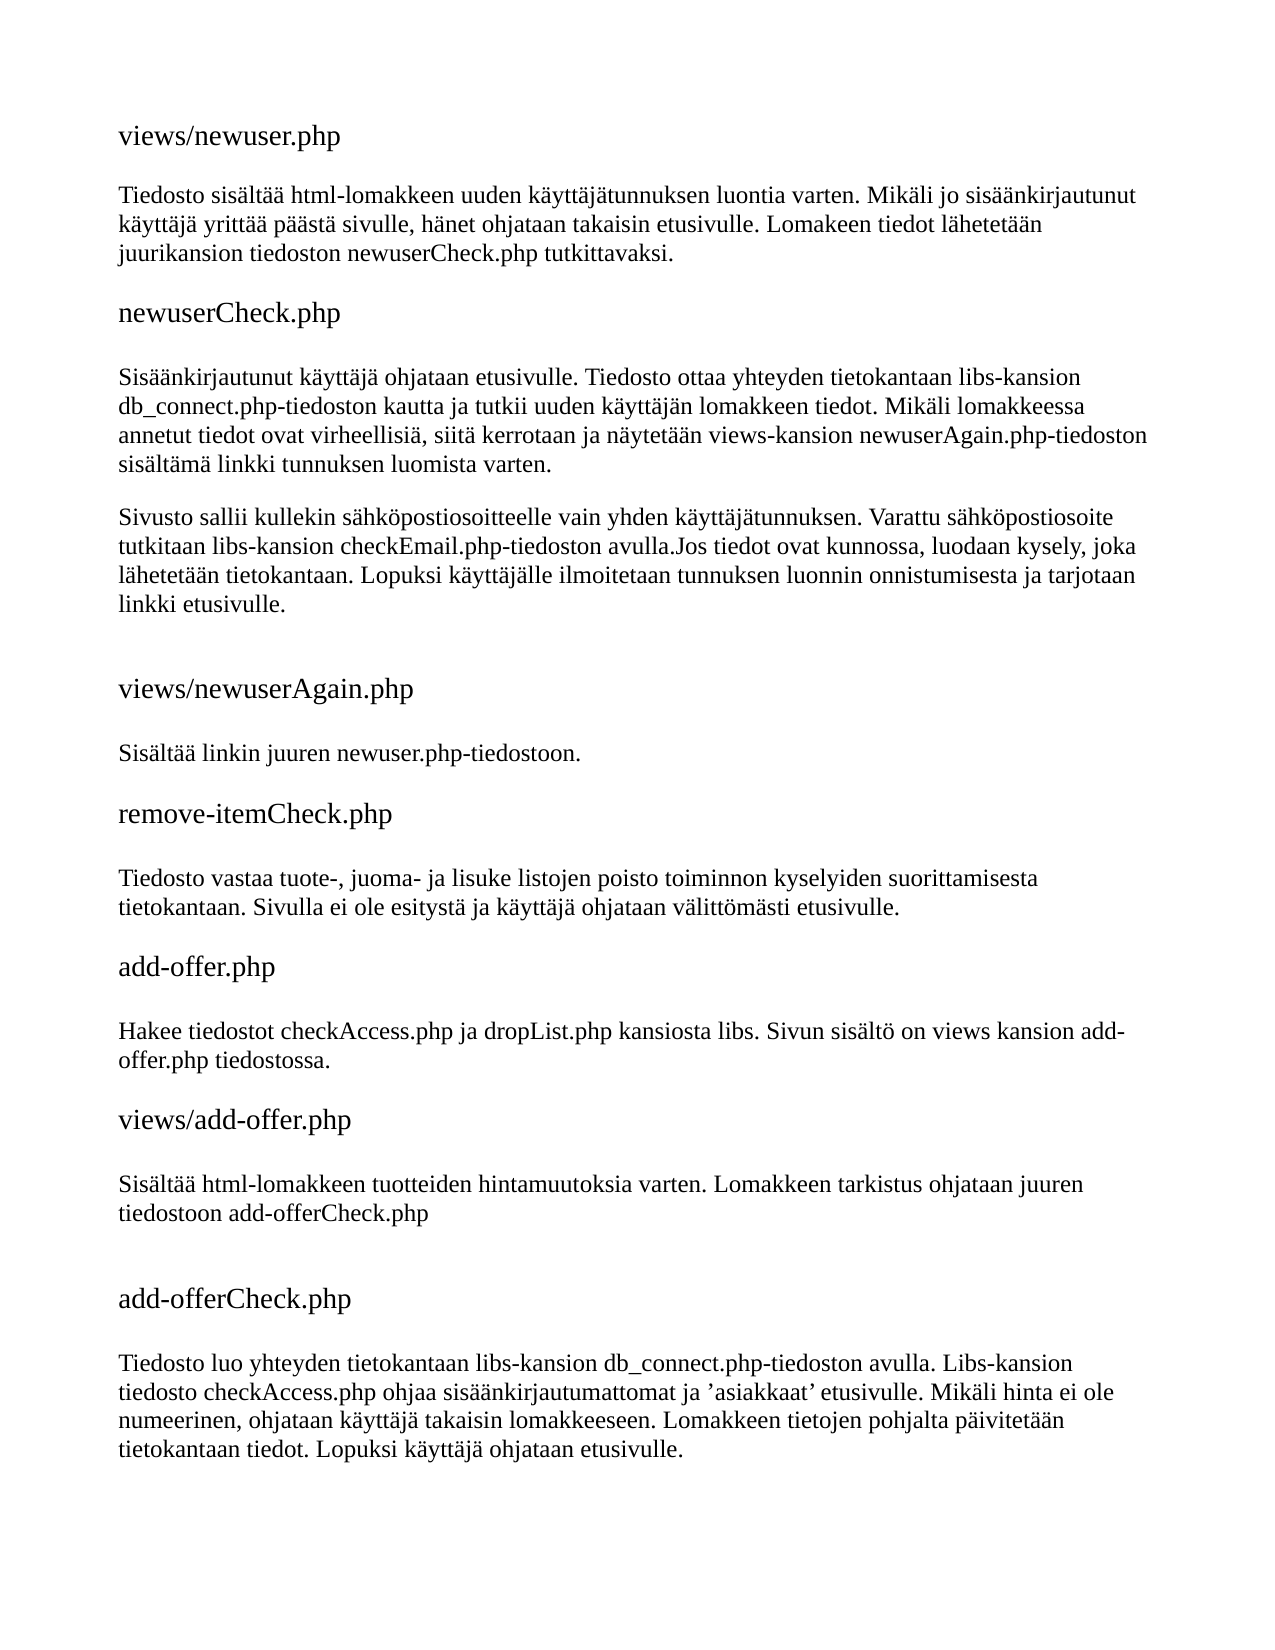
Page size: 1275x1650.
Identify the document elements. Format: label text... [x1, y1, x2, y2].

text add-offer.php [118, 949, 1157, 983]
text add-offerCheck.php [118, 1281, 1157, 1314]
text Tiedosto vastaa tuote-, juoma- ja lisuke listojen poisto toiminnon kyselyiden suorittamisesta tietokantaan. Sivulla ei ole esitystä ja käyttäjä ohjataan välittömästi etusivulle. [118, 863, 1157, 920]
text Sisältää linkin juuren newuser.php-tiedostoon. [118, 738, 1157, 767]
text views/add-offer.php [118, 1102, 1157, 1136]
text remove-itemCheck.php [118, 796, 1157, 829]
text Sisältää html-lomakkeen tuotteiden hintamuutoksia varten. Lomakkeen tarkistus ohjataan juuren tiedostoon add-offerCheck.php [118, 1169, 1157, 1227]
text Sivusto sallii kullekin sähköpostiosoitteelle vain yhden käyttäjätunnuksen. Varattu sähköpostiosoite tutkitaan libs-kansion checkEmail.php-tiedoston avulla. Jos tiedot ovat kunnossa, luodaan kysely, joka lähetetään tietokantaan. Lopuksi käyttäjälle ilmoitetaan tunnuksen luonnin onnistumisesta ja tarjotaan linkki etusivulle. [118, 502, 1157, 617]
text views/newuser.php [118, 118, 1157, 152]
text Sisäänkirjautunut käyttäjä ohjataan etusivulle. Tiedosto ottaa yhteyden tietokantaan libs-kansion db_connect.php-tiedoston kautta ja tutkii uuden käyttäjän lomakkeen tiedot. Mikäli lomakkeessa annetut tiedot ovat virheellisiä, siitä kerrotaan ja näytetään views-kansion newuserAgain.php-tiedoston sisältämä linkki tunnuksen luomista varten. [118, 362, 1157, 477]
text Tiedosto sisältää html-lomakkeen uuden käyttäjätunnuksen luontia varten. Mikäli jo sisäänkirjautunut käyttäjä yrittää päästä sivulle, hänet ohjataan takaisin etusivulle. Lomakeen tiedot lähetetään juurikansion tiedoston newuserCheck.php tutkittavaksi. [118, 180, 1157, 267]
text views/newuserAgain.php [118, 671, 1157, 705]
text Tiedosto luo yhteyden tietokantaan libs-kansion db_connect.php-tiedoston avulla. Libs-kansion tiedosto checkAccess.php ohjaa sisäänkirjautumattomat ja ’asiakkaat’ etusivulle. Mikäli hinta ei ole numeerinen, ohjataan käyttäjä takaisin lomakkeeseen. Lomakkeen tietojen pohjalta päivitetään tietokantaan tiedot. Lopuksi käyttäjä ohjataan etusivulle. [118, 1348, 1157, 1463]
text newuserCheck.php [118, 295, 1157, 329]
text Hakee tiedostot checkAccess.php ja dropList.php kansiosta libs. Sivun sisältö on views kansion add-offer.php tiedostossa. [118, 1016, 1157, 1074]
